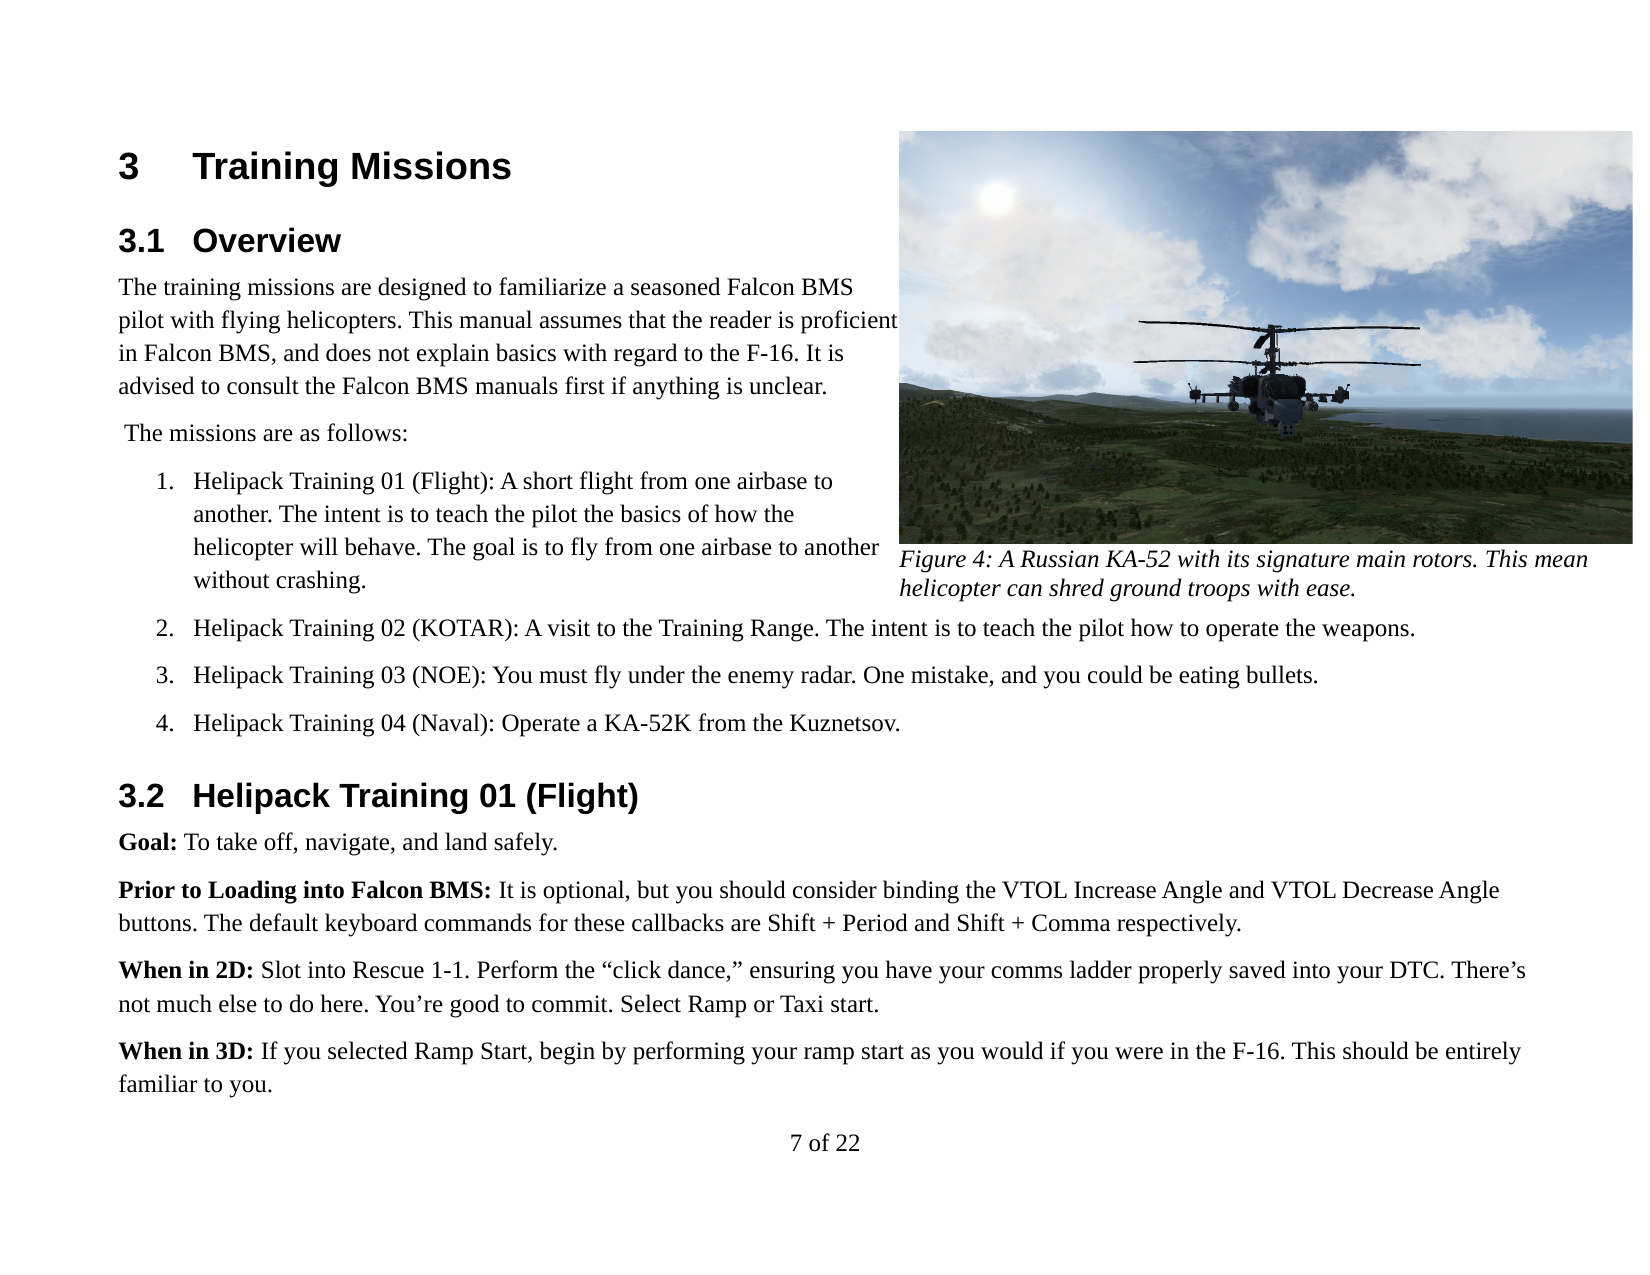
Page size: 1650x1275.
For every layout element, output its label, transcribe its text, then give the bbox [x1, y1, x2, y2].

subtitle Training Missions [118, 143, 899, 187]
text When in 3D: If you selected Ramp Start, begin by performing your ramp start as you would if you were in the F-16. This should be entirely familiar to you. [118, 1036, 1532, 1098]
list Helipack Training 01 (Flight): A short flight from one airbase to another. The intent is to teach the pilot the basics of how the helicopter will behave. The goal is to fly from one airbase to another without crashing. [156, 466, 899, 594]
text The training missions are designed to familiarize a seasoned Falcon BMS pilot with flying helicopters. This manual assumes that the reader is proficient in Falcon BMS, and does not explain basics with regard to the F-16. It is advised to consult the Falcon BMS manuals first if anything is unclear. [118, 272, 899, 399]
list Helipack Training 02 (KOTAR): A visit to the Training Range. The intent is to teach the pilot how to operate the weapons. [156, 613, 1532, 641]
text Prior to Loading into Falcon BMS: It is optional, but you should consider binding the VTOL Increase Angle and VTOL Decrease Angle buttons. The default keyboard commands for these callbacks are Shift + Period and Shift + Comma respectively. [118, 875, 1532, 937]
list Helipack Training 03 (NOE): You must fly under the enemy radar. One mistake, and you could be eating bullets. [156, 660, 1532, 689]
text Figure 4: A Russian KA-52 with its signature main rotors. This mean helicopter can shred ground troops with ease. [899, 544, 1633, 602]
subtitle Helipack Training 01 (Flight) [118, 776, 1532, 815]
text The missions are as follows: [118, 418, 899, 447]
list Helipack Training 04 (Naval): Operate a KA-52K from the Kuznetsov. [156, 708, 1532, 737]
text Goal: To take off, navigate, and land safely. [118, 827, 1532, 856]
picture [899, 131, 1633, 544]
text When in 2D: Slot into Rescue 1-1. Perform the “click dance,” ensuring you have your comms ladder properly saved into your DTC. There’s not much else to do here. You’re good to commit. Select Ramp or Taxi start. [118, 956, 1532, 1017]
subtitle Overview [118, 221, 899, 259]
